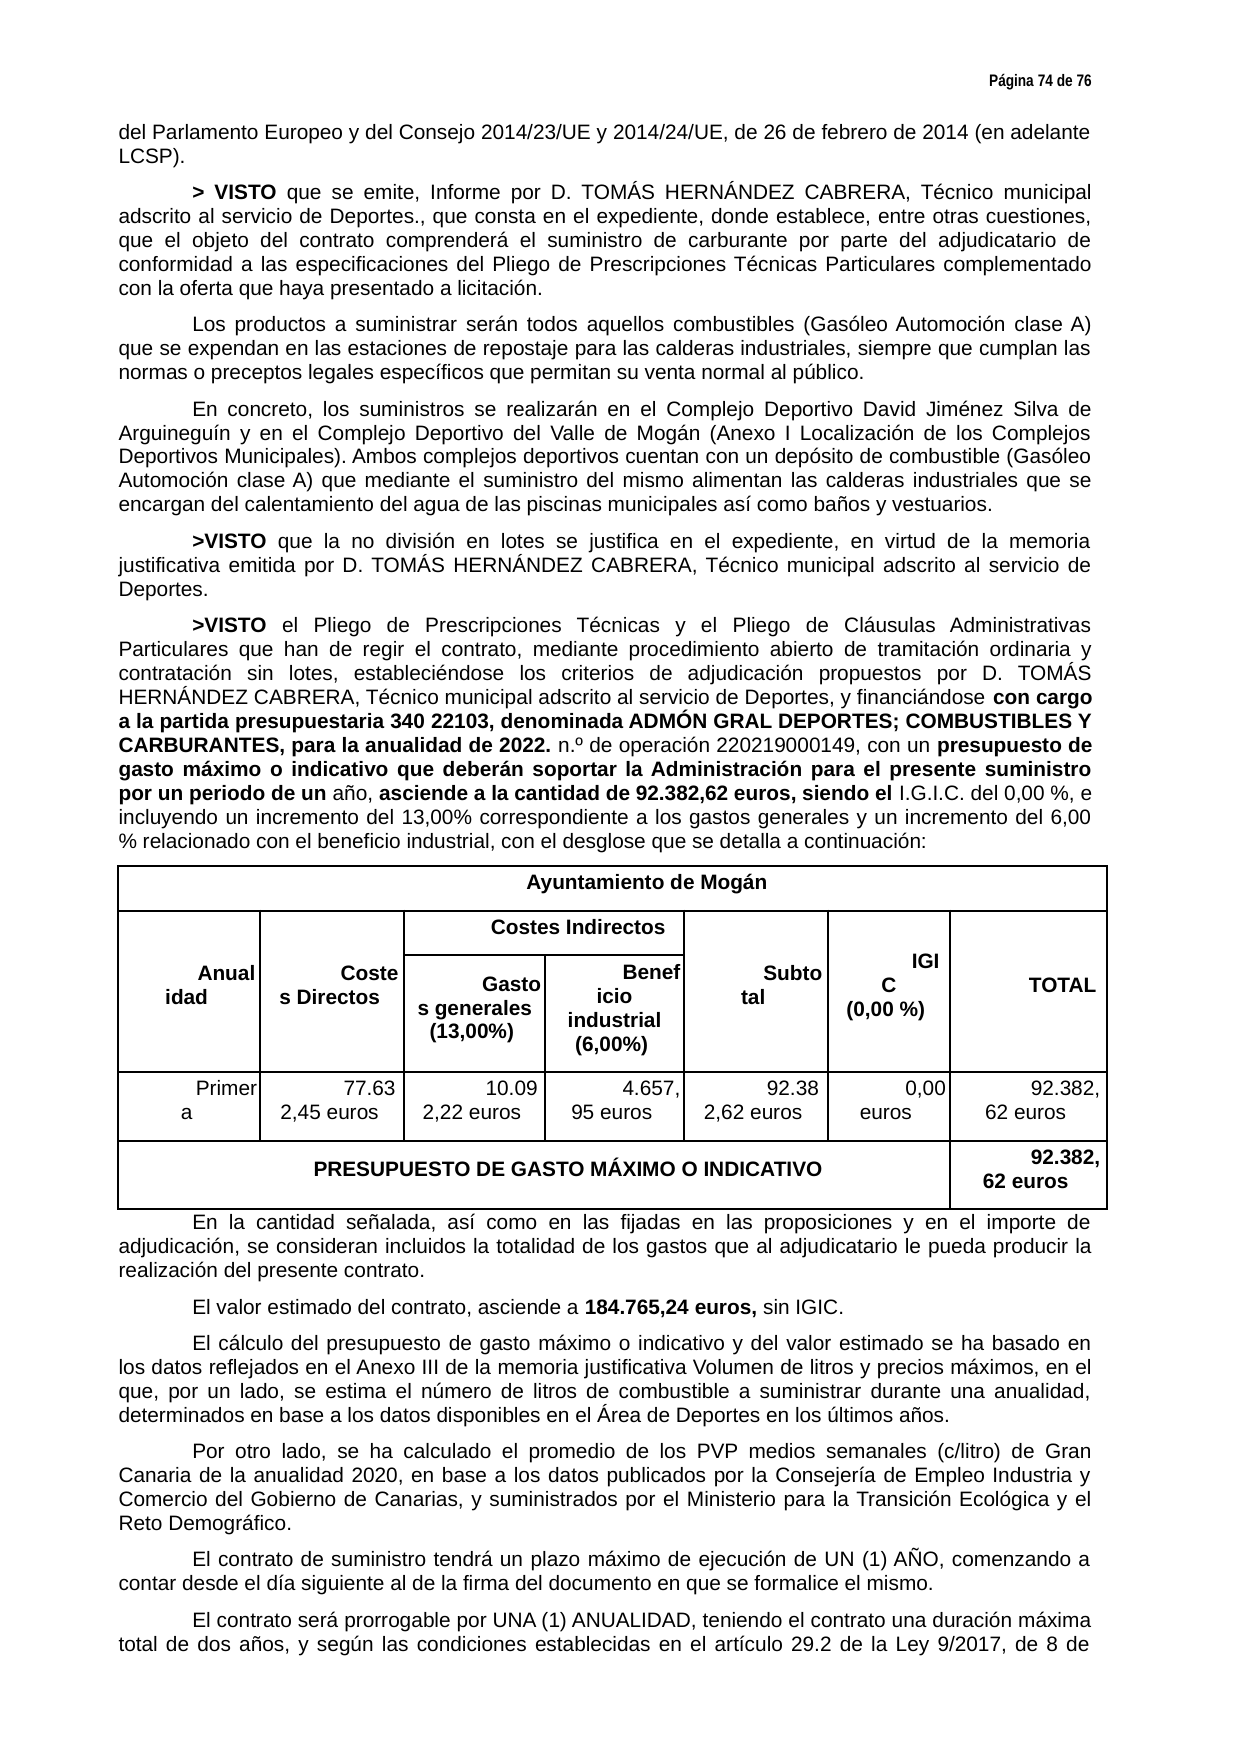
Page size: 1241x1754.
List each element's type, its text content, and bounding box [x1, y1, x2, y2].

table_cell 77.632,45 euros [261, 1073, 403, 1139]
table_cell IGIC (0,00 %) [829, 912, 949, 1071]
text del Parlamento Europeo y del Consejo 2014/23/UE y 2014/24/UE, de 26 de febrero de 2014 (en adelante LCSP). [118, 120, 1092, 168]
text El valor estimado del contrato, asciende a 184.765,24 euros, sin IGIC. [118, 1294, 1092, 1318]
table_cell Anualidad [119, 912, 259, 1071]
table_cell 92.382,62 euros [685, 1073, 827, 1139]
table_cell Costes Indirectos [405, 912, 683, 954]
text >VISTO que la no división en lotes se justifica en el expediente, en virtud de la memoria justificativa emitida por D. TOMÁS HERNÁNDEZ CABRERA, Técnico municipal adscrito al servicio de Deportes. [118, 529, 1092, 601]
text El cálculo del presupuesto de gasto máximo o indicativo y del valor estimado se ha basado en los datos reflejados en el Anexo III de la memoria justificativa Volumen de litros y precios máximos, en el que, por un lado, se estima el número de litros de combustible a suministrar durante una anualidad, determinados en base a los datos disponibles en el Área de Deportes en los últimos años. [118, 1331, 1092, 1427]
table_cell 92.382,62 euros [951, 1142, 1106, 1208]
table_cell 10.092,22 euros [405, 1073, 544, 1139]
table_cell PRESUPUESTO DE GASTO MÁXIMO O INDICATIVO [119, 1142, 949, 1208]
table_cell 4.657,95 euros [546, 1073, 683, 1139]
text Por otro lado, se ha calculado el promedio de los PVP medios semanales (c/litro) de Gran Canaria de la anualidad 2020, en base a los datos publicados por la Consejería de Empleo Industria y Comercio del Gobierno de Canarias, y suministrados por el Ministerio para la Transición Ecológica y el Reto Demográfico. [118, 1439, 1092, 1535]
table_cell Subtotal [685, 912, 827, 1071]
text El contrato de suministro tendrá un plazo máximo de ejecución de UN (1) AÑO, comenzando a contar desde el día siguiente al de la firma del documento en que se formalice el mismo. [118, 1547, 1092, 1595]
table_cell Beneficio industrial (6,00%) [546, 956, 683, 1071]
table_cell Costes Directos [261, 912, 403, 1071]
table_header Ayuntamiento de Mogán [119, 867, 1106, 909]
table_cell 0,00 euros [829, 1073, 949, 1139]
table_cell Primera [119, 1073, 259, 1139]
table_cell TOTAL [951, 912, 1106, 1071]
table_cell 92.382,62 euros [951, 1073, 1106, 1139]
text En concreto, los suministros se realizarán en el Complejo Deportivo David Jiménez Silva de Arguineguín y en el Complejo Deportivo del Valle de Mogán (Anexo I Localización de los Complejos Deportivos Municipales). Ambos complejos deportivos cuentan con un depósito de combustible (Gasóleo Automoción clase A) que mediante el suministro del mismo alimentan las calderas industriales que se encargan del calentamiento del agua de las piscinas municipales así como baños y vestuarios. [118, 396, 1092, 516]
table_cell Gastos generales (13,00%) [405, 956, 544, 1071]
text En la cantidad señalada, así como en las fijadas en las proposiciones y en el importe de adjudicación, se consideran incluidos la totalidad de los gastos que al adjudicatario le pueda producir la realización del presente contrato. [118, 1210, 1092, 1282]
text >VISTO el Pliego de Prescripciones Técnicas y el Pliego de Cláusulas Administrativas Particulares que han de regir el contrato, mediante procedimiento abierto de tramitación ordinaria y contratación sin lotes, estableciéndose los criterios de adjudicación propuestos por D. TOMÁS HERNÁNDEZ CABRERA, Técnico municipal adscrito al servicio de Deportes, y financiándose con cargo a la partida presupuestaria 340 22103, denominada ADMÓN GRAL DEPORTES; COMBUSTIBLES Y CARBURANTES, para la anualidad de 2022. n.º de operación 220219000149, con un presupuesto de gasto máximo o indicativo que deberán soportar la Administración para el presente suministro por un periodo de un año, asciende a la cantidad de 92.382,62 euros, siendo el I.G.I.C. del 0,00 %, e incluyendo un incremento del 13,00% correspondiente a los gastos generales y un incremento del 6,00 % relacionado con el beneficio industrial, con el desglose que se detalla a continuación: [118, 613, 1092, 852]
text > VISTO que se emite, Informe por D. TOMÁS HERNÁNDEZ CABRERA, Técnico municipal adscrito al servicio de Deportes., que consta en el expediente, donde establece, entre otras cuestiones, que el objeto del contrato comprenderá el suministro de carburante por parte del adjudicatario de conformidad a las especificaciones del Pliego de Prescripciones Técnicas Particulares complementado con la oferta que haya presentado a licitación. [118, 180, 1092, 300]
text Los productos a suministrar serán todos aquellos combustibles (Gasóleo Automoción clase A) que se expendan en las estaciones de repostaje para las calderas industriales, siempre que cumplan las normas o preceptos legales específicos que permitan su venta normal al público. [118, 312, 1092, 384]
text El contrato será prorrogable por UNA (1) ANUALIDAD, teniendo el contrato una duración máxima total de dos años, y según las condiciones establecidas en el artículo 29.2 de la Ley 9/2017, de 8 de [118, 1608, 1092, 1656]
